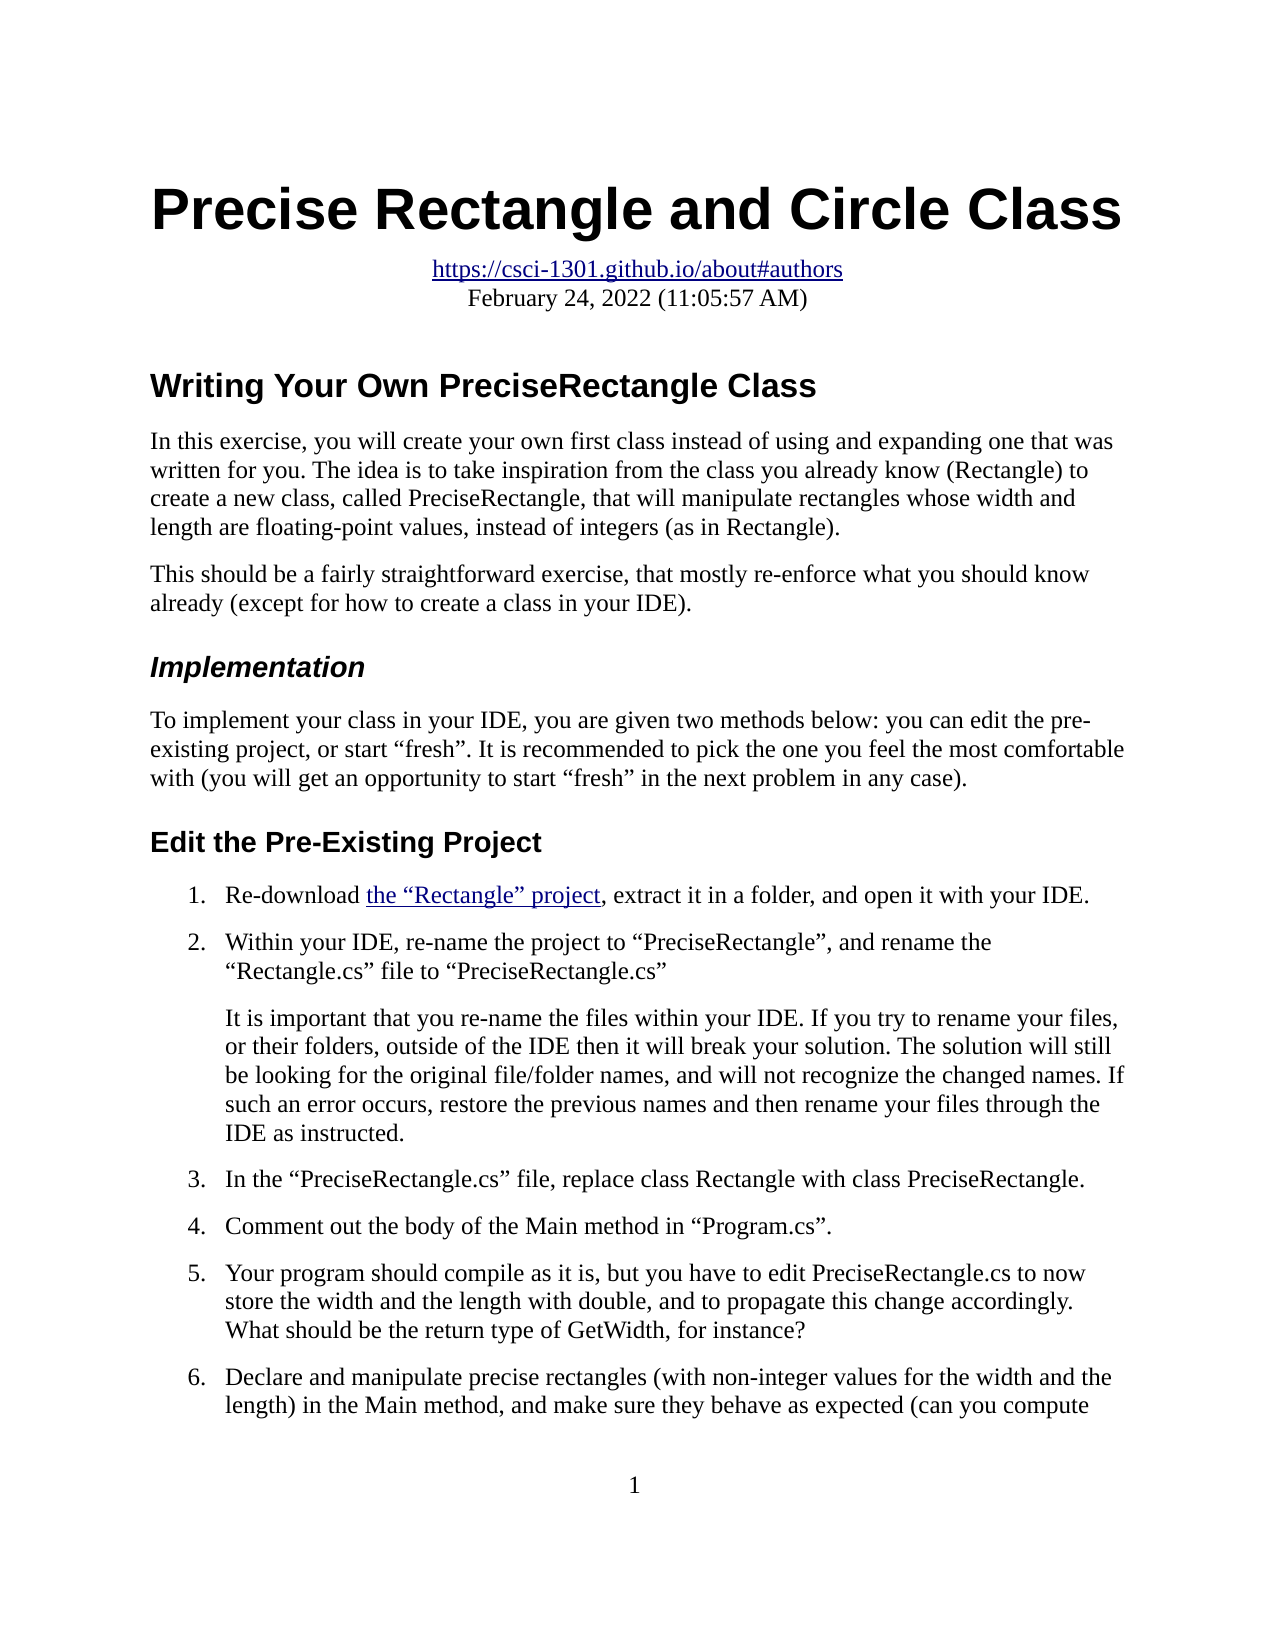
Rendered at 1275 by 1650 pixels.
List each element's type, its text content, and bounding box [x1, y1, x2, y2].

text In this exercise, you will create your own first class instead of using and expanding one that was written for you. The idea is to take inspiration from the class you already know (Rectangle) to create a new class, called PreciseRectangle, that will manipulate rectangles whose width and length are floating-point values, instead of integers (as in Rectangle). [150, 426, 1125, 541]
title Precise Rectangle and Circle Class [150, 175, 1125, 242]
list Your program should compile as it is, but you have to edit PreciseRectangle.cs to now store the width and the length with double, and to propagate this change accordingly. What should be the return type of GetWidth, for instance? [187, 1258, 1125, 1344]
list Declare and manipulate precise rectangles (with non-integer values for the width and the length) in the Main method, and make sure they behave as expected (can you compute [187, 1362, 1125, 1419]
text To implement your class in your IDE, you are given two methods below: you can edit the pre-existing project, or start “fresh”. It is recommended to pick the one you feel the most comfortable with (you will get an opportunity to start “fresh” in the next problem in any case). [150, 705, 1125, 792]
text February 24, 2022 (11:05:57 AM) [150, 283, 1125, 312]
list In the “PreciseRectangle.cs” file, replace class Rectangle with class PreciseRectangle. [187, 1164, 1125, 1193]
text https://csci-1301.github.io/about#authors [150, 254, 1125, 283]
subtitle Writing Your Own PreciseRectangle Class [150, 366, 1125, 404]
list Re-download the “Rectangle” project, extract it in a folder, and open it with your IDE. [187, 881, 1125, 909]
list Comment out the body of the Main method in “Program.cs”. [187, 1211, 1125, 1240]
subtitle Implementation [150, 650, 1125, 684]
text This should be a fairly straightforward exercise, that mostly re-enforce what you should know already (except for how to create a class in your IDE). [150, 559, 1125, 616]
list Within your IDE, re-name the project to “PreciseRectangle”, and rename the “Rectangle.cs” file to “PreciseRectangle.cs” [187, 927, 1125, 985]
list It is important that you re-name the files within your IDE. If you try to rename your files, or their folders, outside of the IDE then it will break your solution. The solution will still be looking for the original file/folder names, and will not recognize the changed names. If such an error occurs, restore the previous names and then rename your files through the IDE as instructed. [187, 1003, 1125, 1146]
subtitle Edit the Pre-Existing Project [150, 826, 1125, 859]
